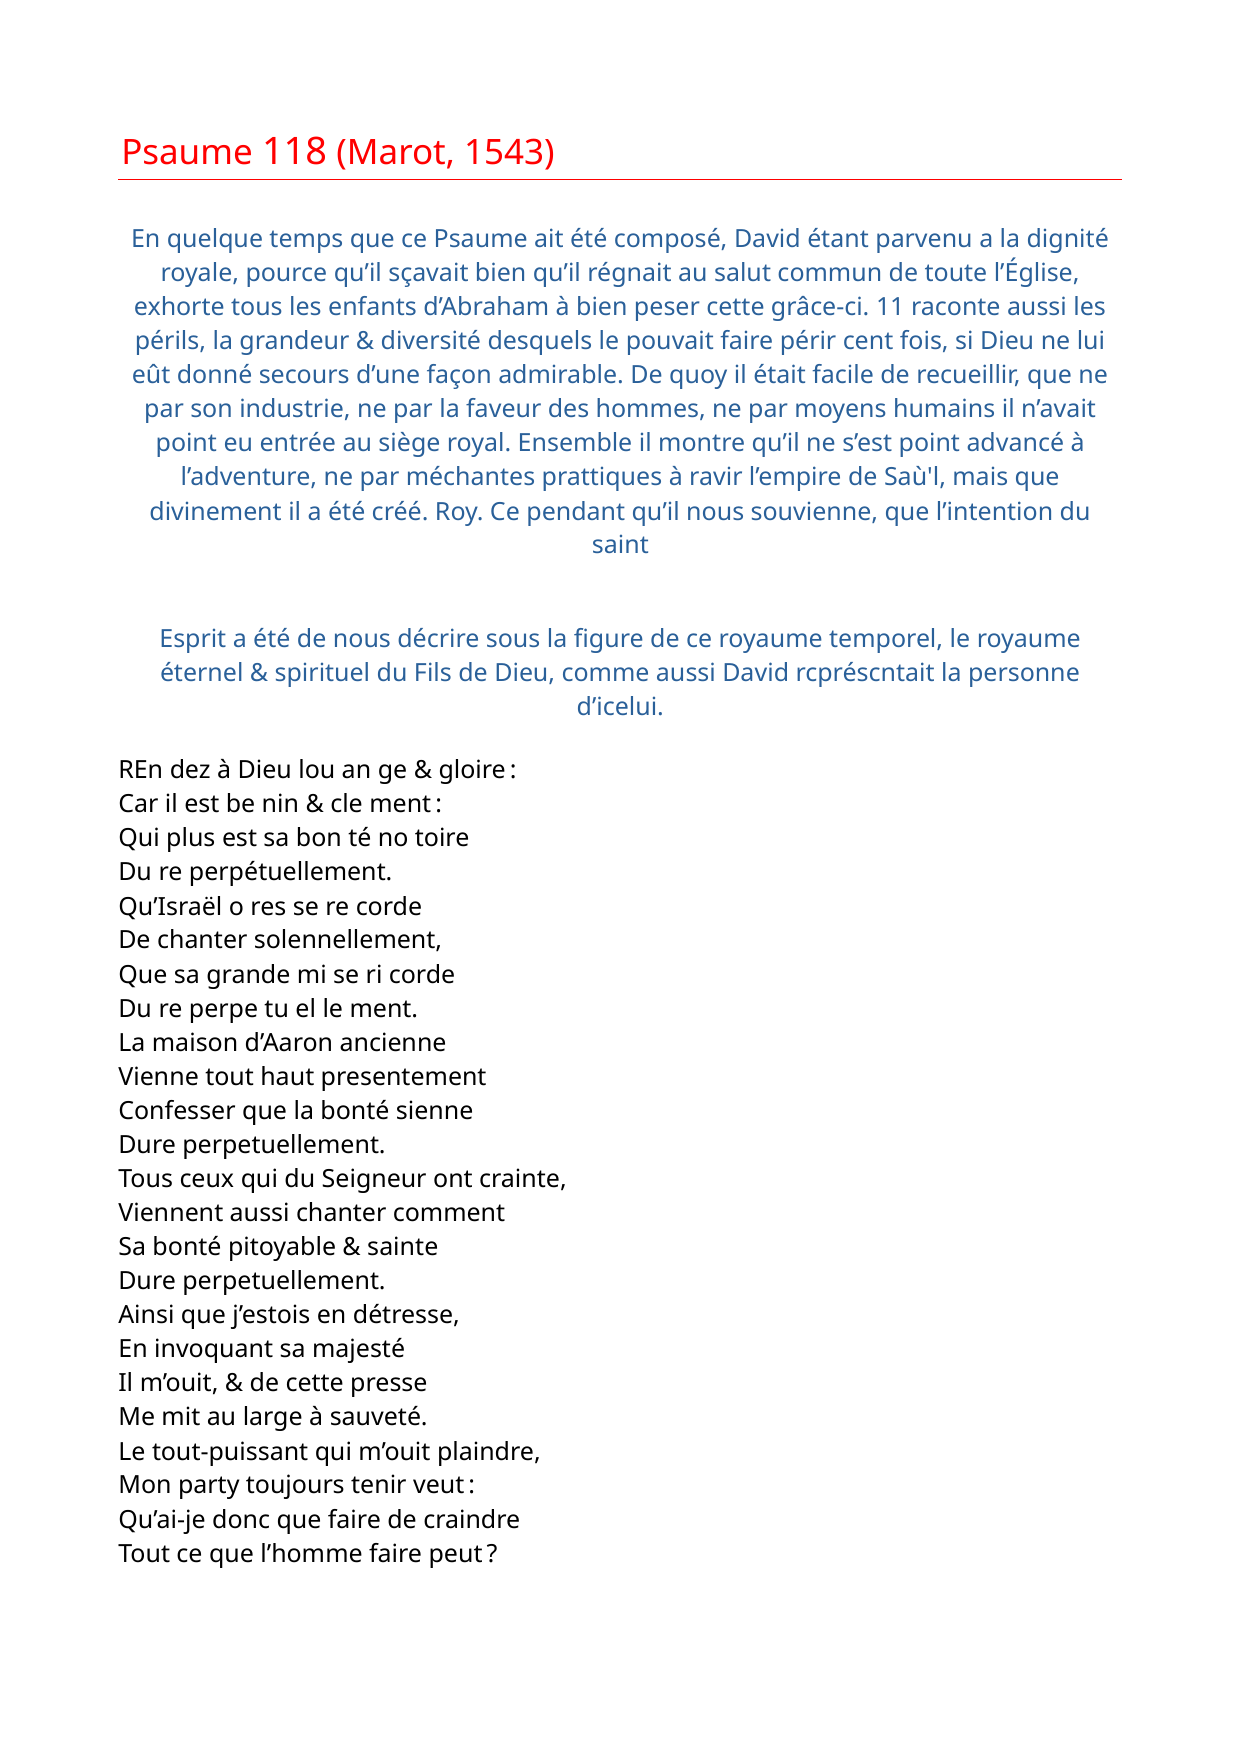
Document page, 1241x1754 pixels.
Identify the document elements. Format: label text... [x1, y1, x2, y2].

text Du re perpe tu el le ment. [118, 990, 1122, 1024]
text Sa bonté pitoyable & sainte [118, 1229, 1122, 1263]
text Du re perpétuellement. [118, 854, 1122, 888]
text En invoquant sa majesté [118, 1331, 1122, 1365]
text Qu’ai-je donc que faire de craindre [118, 1501, 1122, 1535]
text Ainsi que j’estois en détresse, [118, 1297, 1122, 1331]
text Vienne tout haut presentement [118, 1058, 1122, 1092]
text Le tout-puissant qui m’ouit plaindre, [118, 1433, 1122, 1467]
text Confesser que la bonté sienne [118, 1092, 1122, 1127]
text De chanter solennellement, [118, 922, 1122, 956]
text Tous ceux qui du Seigneur ont crainte, [118, 1161, 1122, 1195]
text En quelque temps que ce Psaume ait été composé, David étant parvenu a la dignité royale, pource qu’il sçavait bien qu’il régnait au salut commun de toute l’Église, exhorte tous les enfants d’Abraham à bien peser cette grâce-ci. 11 raconte aussi les périls, la grandeur & diversité desquels le pouvait faire périr cent fois, si Dieu ne lui eût donné secours d’une façon admirable. De quoy il était facile de recueillir, que ne par son industrie, ne par la faveur des hommes, ne par moyens humains il n’avait point eu entrée au siège royal. Ensemble il montre qu’il ne s’est point advancé à l’adventure, ne par méchantes prattiques à ravir l’empire de Saù'l, mais que divinement il a été créé. Roy. Ce pendant qu’il nous souvienne, que l’intention du saint [118, 221, 1122, 561]
text Me mit au large à sauveté. [118, 1399, 1122, 1433]
text REn dez à Dieu lou an ge & gloire : [118, 752, 1122, 786]
text Qui plus est sa bon té no toire [118, 820, 1122, 854]
text Que sa grande mi se ri corde [118, 956, 1122, 990]
text Esprit a été de nous décrire sous la figure de ce royaume temporel, le royaume éternel & spirituel du Fils de Dieu, comme aussi David rcpréscntait la personne d’icelui. [118, 620, 1122, 722]
text Tout ce que l’homme faire peut ? [118, 1535, 1122, 1569]
text Viennent aussi chanter comment [118, 1195, 1122, 1229]
text Dure perpetuellement. [118, 1263, 1122, 1297]
text Mon party toujours tenir veut : [118, 1467, 1122, 1501]
text Car il est be nin & cle ment : [118, 786, 1122, 820]
text La maison d’Aaron ancienne [118, 1024, 1122, 1058]
subtitle Psaume 118 (Marot, 1543) [118, 121, 1122, 179]
text Qu’Israël o res se re corde [118, 888, 1122, 922]
text Il m’ouit, & de cette presse [118, 1365, 1122, 1399]
text Dure perpetuellement. [118, 1127, 1122, 1161]
